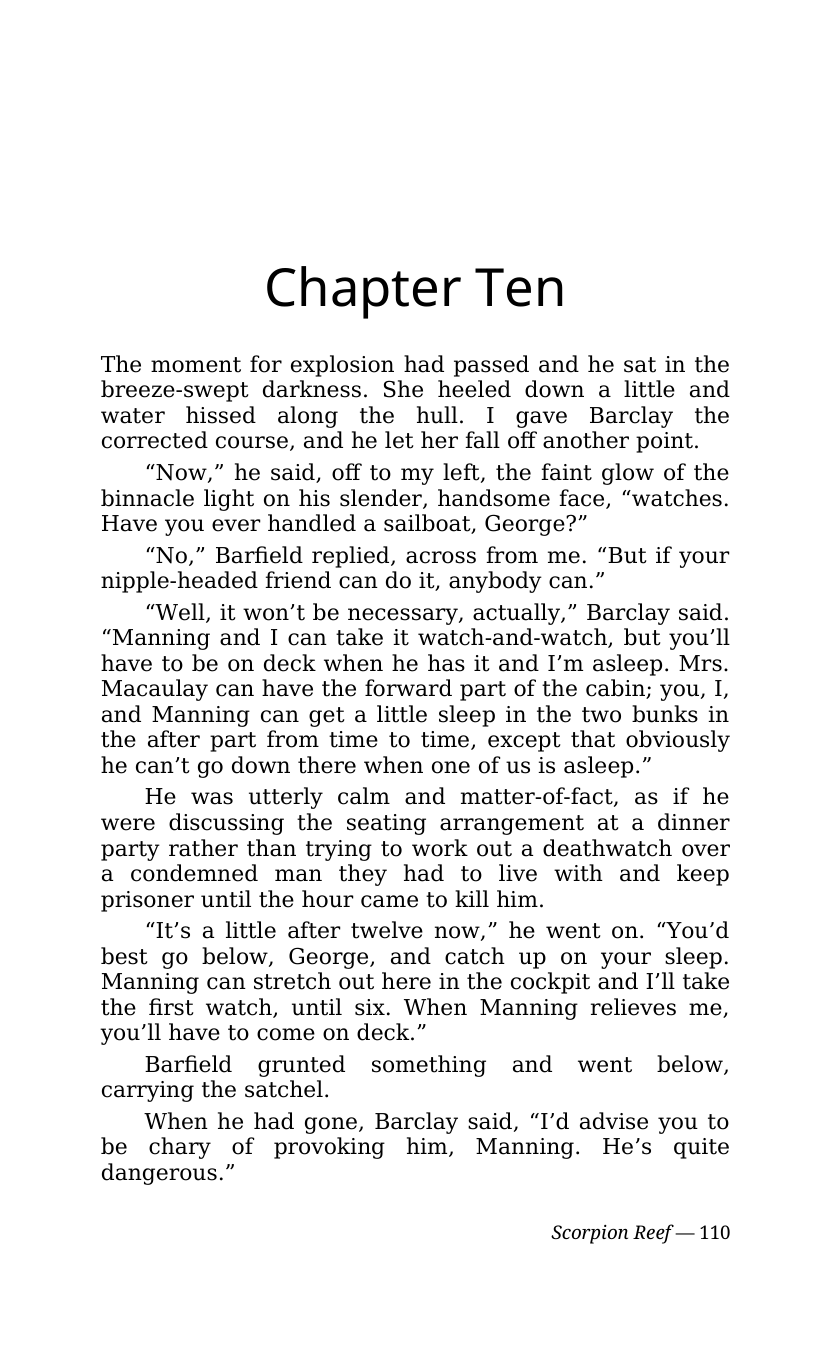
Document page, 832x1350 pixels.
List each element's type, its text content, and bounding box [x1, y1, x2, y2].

text “No,” Barfield replied, across from me. “But if your nipple-headed friend can do it, anybody can.” [101, 543, 731, 594]
text When he had gone, Barclay said, “I’d advise you to be chary of provoking him, Manning. He’s quite dangerous.” [101, 1109, 731, 1186]
text He was utterly calm and matter-of-fact, as if he were discussing the seating arrangement at a dinner party rather than trying to work out a deathwatch over a condemned man they had to live with and keep prisoner until the hour came to kill him. [101, 784, 731, 912]
text “Now,” he said, off to my left, the faint glow of the binnacle light on his slender, handsome face, “watches. Have you ever handled a sailboat, George?” [101, 460, 731, 537]
text “Well, it won’t be necessary, actually,” Barclay said. “Manning and I can take it watch-and-watch, but you’ll have to be on deck when he has it and I’m asleep. Mrs. Macaulay can have the forward part of the cabin; you, I, and Manning can get a little sleep in the two bunks in the after part from time to time, except that obviously he can’t go down there when one of us is asleep.” [101, 600, 731, 778]
text “It’s a little after twelve now,” he went on. “You’d best go below, George, and catch up on your sleep. Manning can stretch out here in the cockpit and I’ll take the first watch, until six. When Manning relieves me, you’ll have to come on deck.” [101, 918, 731, 1046]
text Barfield grunted something and went below, carrying the satchel. [101, 1052, 731, 1103]
text The moment for explosion had passed and he sat in the breeze-swept darkness. She heeled down a little and water hissed along the hull. I gave Barclay the corrected course, and he let her fall off another point. [101, 352, 731, 454]
subtitle Chapter Ten [101, 251, 731, 322]
